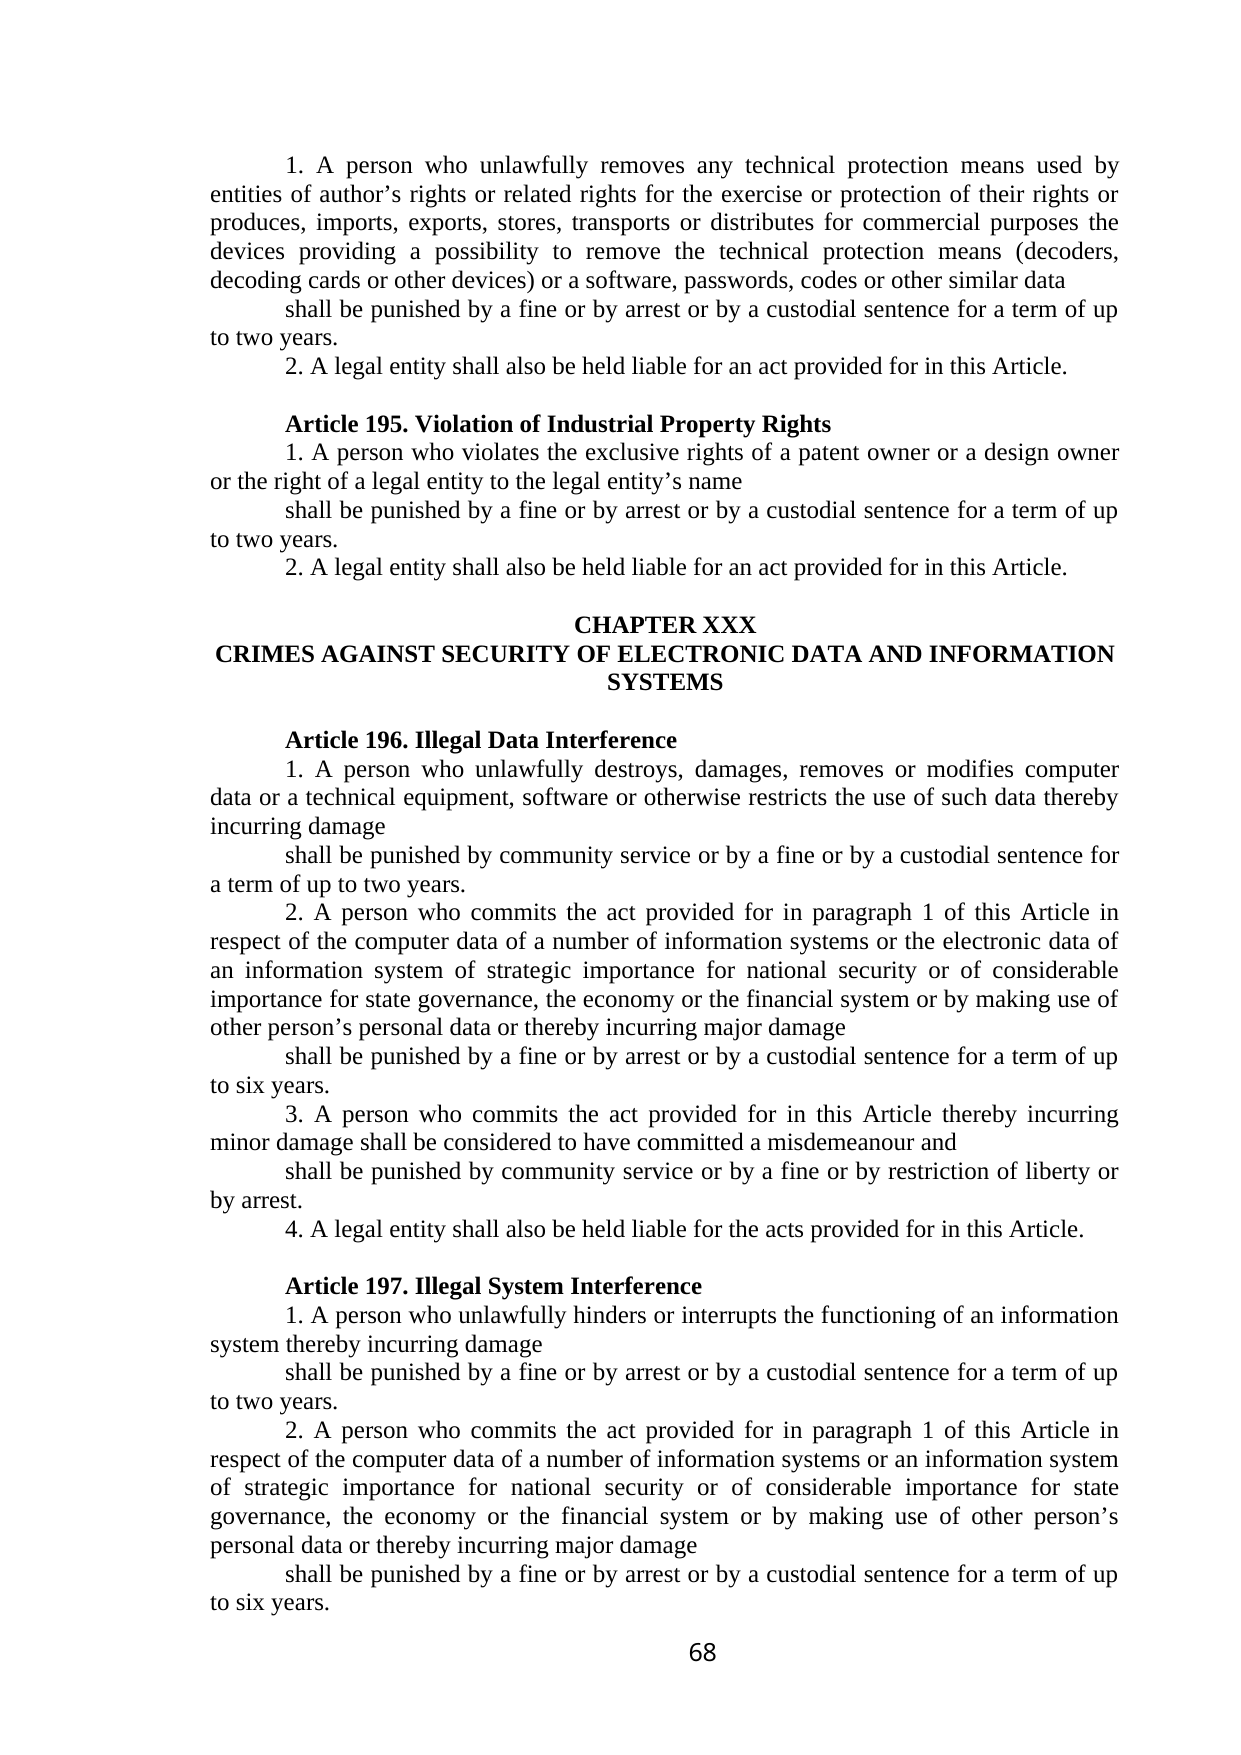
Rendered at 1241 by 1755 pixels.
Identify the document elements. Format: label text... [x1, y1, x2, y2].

text CHAPTER XXX [210, 610, 1120, 639]
text 3. A person who commits the act provided for in this Article thereby incurring minor damage shall be considered to have committed a misdemeanour and [210, 1099, 1120, 1156]
text Article 196. Illegal Data Interference [210, 725, 1120, 754]
text 1. A person who unlawfully hinders or interrupts the functioning of an information system thereby incurring damage [210, 1300, 1120, 1357]
text Article 195. Violation of Industrial Property Rights [210, 409, 1120, 437]
text CRIMES AGAINST SECURITY OF ELECTRONIC DATA AND INFORMATION SYSTEMS [210, 639, 1120, 696]
text shall be punished by a fine or by arrest or by a custodial sentence for a term of up to six years. [210, 1041, 1120, 1099]
text shall be punished by a fine or by arrest or by a custodial sentence for a term of up to two years. [210, 294, 1120, 351]
text 1. A person who violates the exclusive rights of a patent owner or a design owner or the right of a legal entity to the legal entity’s name [210, 437, 1120, 495]
text 2. A person who commits the act provided for in paragraph 1 of this Article in respect of the computer data of a number of information systems or an information system of strategic importance for national security or of considerable importance for state governance, the economy or the financial system or by making use of other person’s personal data or thereby incurring major damage [210, 1415, 1120, 1559]
text shall be punished by community service or by a fine or by restriction of liberty or by arrest. [210, 1156, 1120, 1214]
text shall be punished by a fine or by arrest or by a custodial sentence for a term of up to two years. [210, 495, 1120, 552]
text 2. A legal entity shall also be held liable for an act provided for in this Article. [210, 351, 1120, 380]
text 1. A person who unlawfully destroys, damages, removes or modifies computer data or a technical equipment, software or otherwise restricts the use of such data thereby incurring damage [210, 754, 1120, 840]
text shall be punished by community service or by a fine or by a custodial sentence for a term of up to two years. [210, 840, 1120, 897]
text shall be punished by a fine or by arrest or by a custodial sentence for a term of up to six years. [210, 1559, 1120, 1616]
text 2. A legal entity shall also be held liable for an act provided for in this Article. [210, 552, 1120, 581]
text shall be punished by a fine or by arrest or by a custodial sentence for a term of up to two years. [210, 1357, 1120, 1415]
text 2. A person who commits the act provided for in paragraph 1 of this Article in respect of the computer data of a number of information systems or the electronic data of an information system of strategic importance for national security or of considerable importance for state governance, the economy or the financial system or by making use of other person’s personal data or thereby incurring major damage [210, 897, 1120, 1041]
text 4. A legal entity shall also be held liable for the acts provided for in this Article. [210, 1214, 1120, 1242]
text Article 197. Illegal System Interference [210, 1271, 1120, 1300]
text 1. A person who unlawfully removes any technical protection means used by entities of author’s rights or related rights for the exercise or protection of their rights or produces, imports, exports, stores, transports or distributes for commercial purposes the devices providing a possibility to remove the technical protection means (decoders, decoding cards or other devices) or a software, passwords, codes or other similar data [210, 150, 1120, 294]
